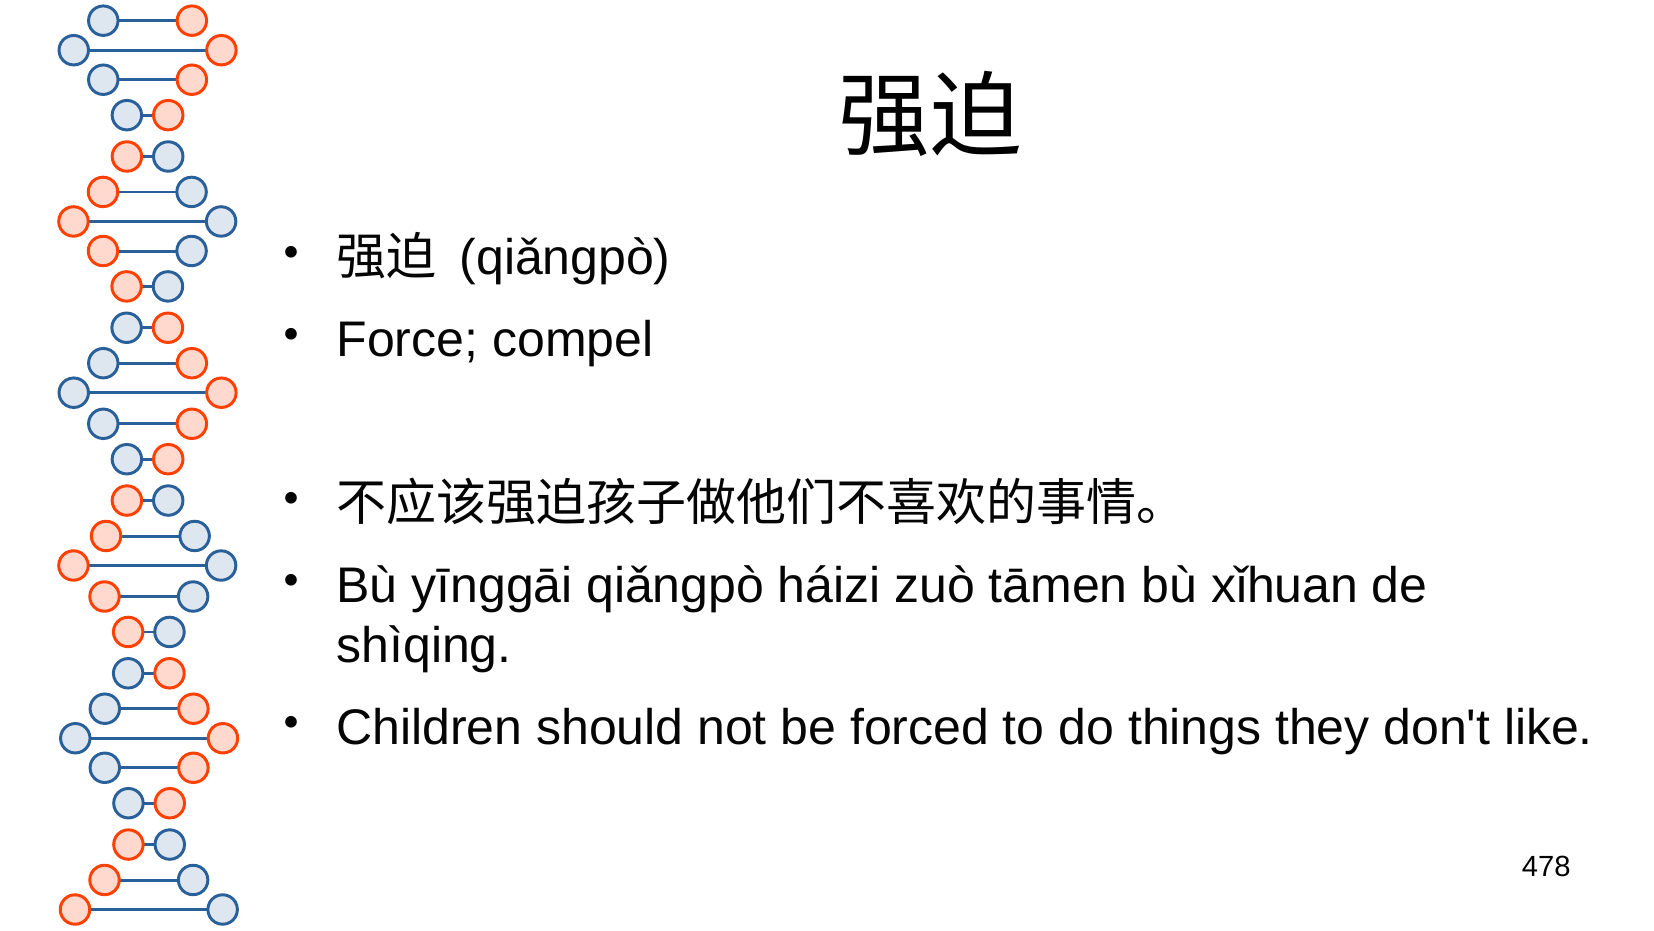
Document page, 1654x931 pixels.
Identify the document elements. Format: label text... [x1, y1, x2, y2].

list 强迫 (qiǎngpò) Force; compel 不应该强迫孩子做他们不喜欢的事情。 Bù yīnggāi qiǎngpò háizi zuò tāmen bù xǐhuan de shìqing. Children should not be forced to do things they don't like. [265, 224, 1595, 764]
title 强迫 [265, 35, 1595, 189]
